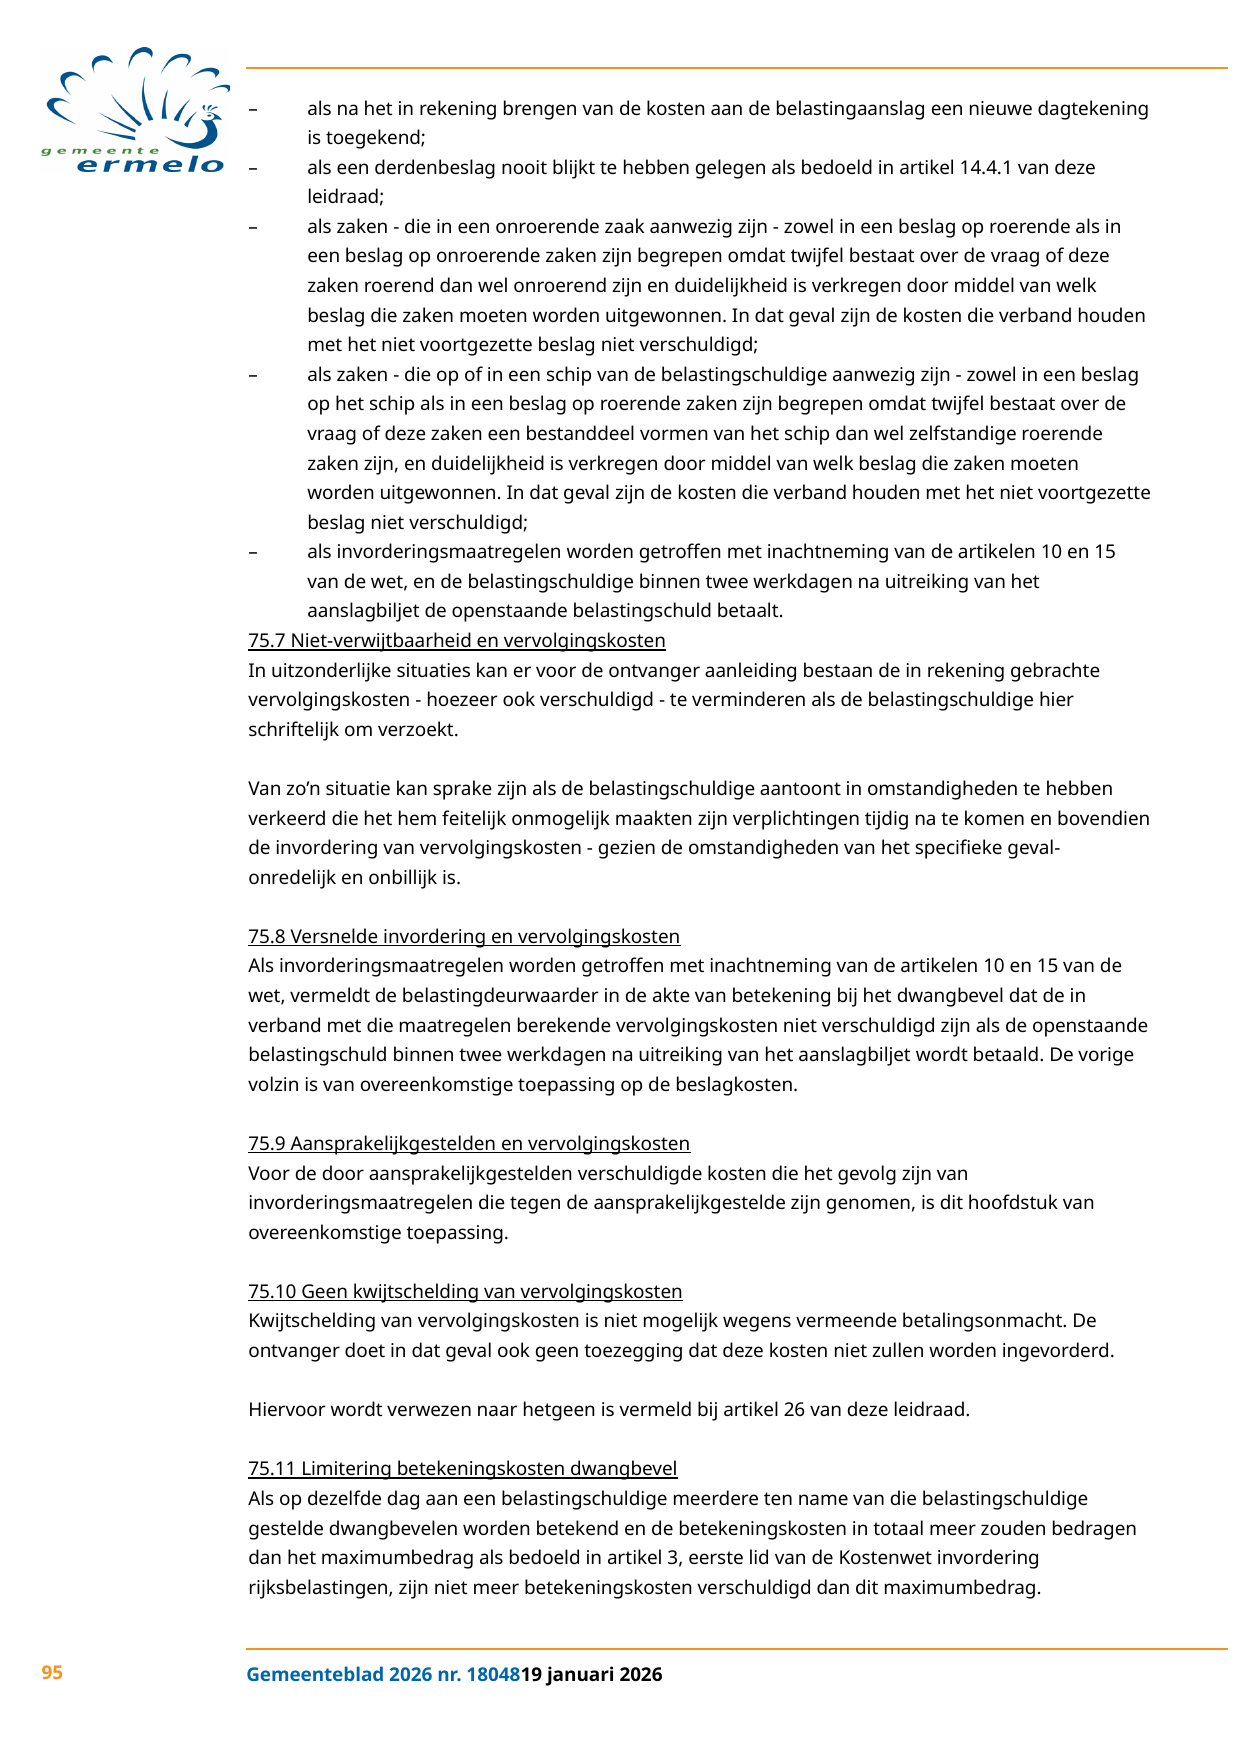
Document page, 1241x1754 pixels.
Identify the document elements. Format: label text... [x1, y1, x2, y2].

text Kwijtschelding van vervolgingskosten is niet mogelijk wegens vermeende betalingsonmacht. De ontvanger doet in dat geval ook geen toezegging dat deze kosten niet zullen worden ingevorderd. [248, 1308, 1152, 1363]
text 75.10 Geen kwijtschelding van vervolgingskosten [248, 1278, 1152, 1304]
text Als op dezelfde dag aan een belastingschuldige meerdere ten name van die belastingschuldige gestelde dwangbevelen worden betekend en de betekeningskosten in totaal meer zouden bedragen dan het maximumbedrag als bedoeld in artikel 3, eerste lid van de Kostenwet invordering rijksbelastingen, zijn niet meer betekeningskosten verschuldigd dan dit maximumbedrag. [248, 1485, 1152, 1600]
text Hiervoor wordt verwezen naar hetgeen is vermeld bij artikel 26 van deze leidraad. [248, 1396, 1152, 1422]
text Als invorderingsmaatregelen worden getroffen met inachtneming van de artikelen 10 en 15 van de wet, vermeldt de belastingdeurwaarder in de akte van betekening bij het dwangbevel dat de in verband met die maatregelen berekende vervolgingskosten niet verschuldigd zijn als de openstaande belastingschuld binnen twee werkdagen na uitreiking van het aanslagbiljet wordt betaald. De vorige volzin is van overeenkomstige toepassing op de beslagkosten. [248, 953, 1152, 1097]
text Voor de door aansprakelijkgestelden verschuldigde kosten die het gevolg zijn van invorderingsmaatregelen die tegen de aansprakelijkgestelde zijn genomen, is dit hoofdstuk van overeenkomstige toepassing. [248, 1160, 1152, 1245]
list als zaken - die op of in een schip van de belastingschuldige aanwezig zijn - zowel in een beslag op het schip als in een beslag op roerende zaken zijn begrepen omdat twijfel bestaat over de vraag of deze zaken een bestanddeel vormen van het schip dan wel zelfstandige roerende zaken zijn, en duidelijkheid is verkregen door middel van welk beslag die zaken moeten worden uitgewonnen. In dat geval zijn de kosten die verband houden met het niet voortgezette beslag niet verschuldigd; [248, 361, 1152, 535]
list als een derdenbeslag nooit blijkt te hebben gelegen als bedoeld in artikel 14.4.1 van deze leidraad; [248, 154, 1152, 209]
text 75.11 Limitering betekeningskosten dwangbevel [248, 1456, 1152, 1481]
list als na het in rekening brengen van de kosten aan de belastingaanslag een nieuwe dagtekening is toegekend; [248, 95, 1152, 150]
list als zaken - die in een onroerende zaak aanwezig zijn - zowel in een beslag op roerende als in een beslag op onroerende zaken zijn begrepen omdat twijfel bestaat over de vraag of deze zaken roerend dan wel onroerend zijn en duidelijkheid is verkregen door middel van welk beslag die zaken moeten worden uitgewonnen. In dat geval zijn de kosten die verband houden met het niet voortgezette beslag niet verschuldigd; [248, 213, 1152, 357]
text Van zo’n situatie kan sprake zijn als de belastingschuldige aantoont in omstandigheden te hebben verkeerd die het hem feitelijk onmogelijk maakten zijn verplichtingen tijdig na te komen en bovendien de invordering van vervolgingskosten - gezien de omstandigheden van het specifieke geval- onredelijk en onbillijk is. [248, 775, 1152, 890]
text In uitzonderlijke situaties kan er voor de ontvanger aanleiding bestaan de in rekening gebrachte vervolgingskosten - hoezeer ook verschuldigd - te verminderen als de belastingschuldige hier schriftelijk om verzoekt. [248, 657, 1152, 742]
list als invorderingsmaatregelen worden getroffen met inachtneming van de artikelen 10 en 15 van de wet, en de belastingschuldige binnen twee werkdagen na uitreiking van het aanslagbiljet de openstaande belastingschuld betaalt. [248, 538, 1152, 623]
text 75.9 Aansprakelijkgestelden en vervolgingskosten [248, 1130, 1152, 1156]
picture [41, 47, 231, 172]
text 75.7 Niet-verwijtbaarheid en vervolgingskosten [248, 627, 1152, 653]
text 75.8 Versnelde invordering en vervolgingskosten [248, 923, 1152, 949]
